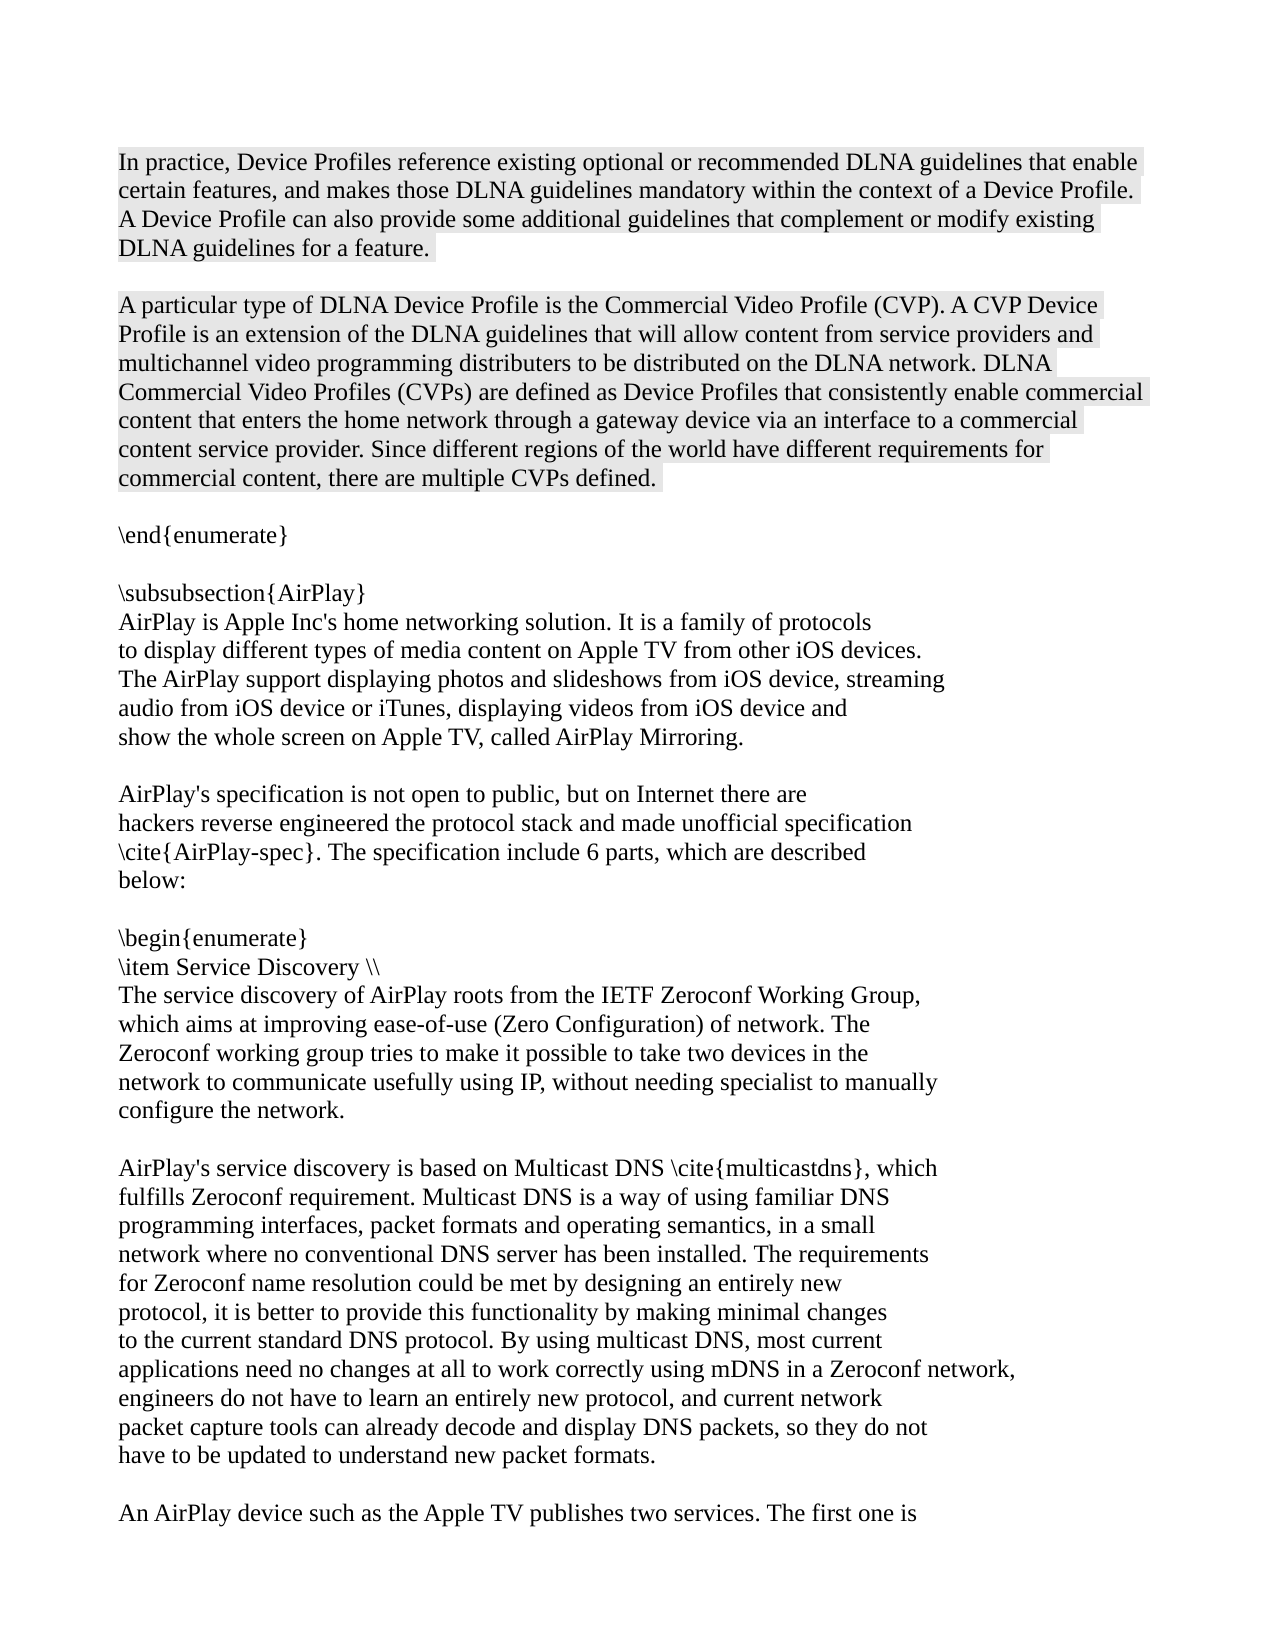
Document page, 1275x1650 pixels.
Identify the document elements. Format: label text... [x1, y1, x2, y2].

text which aims at improving ease-of-use (Zero Configuration) of network. The [118, 1009, 1157, 1038]
text \item Service Discovery \\ [118, 952, 1157, 981]
text The AirPlay support displaying photos and slideshows from iOS device, streaming [118, 664, 1157, 693]
text \cite{AirPlay-spec}. The specification include 6 parts, which are described [118, 837, 1157, 866]
text hackers reverse engineered the protocol stack and made unofficial specification [118, 808, 1157, 837]
text network where no conventional DNS server has been installed. The requirements [118, 1239, 1157, 1268]
text audio from iOS device or iTunes, displaying videos from iOS device and [118, 693, 1157, 722]
text In practice, Device Profiles reference existing optional or recommended DLNA guidelines that enable certain features, and makes those DLNA guidelines mandatory within the context of a Device Profile. [118, 147, 1157, 204]
text protocol, it is better to provide this functionality by making minimal changes [118, 1297, 1157, 1326]
text fulfills Zeroconf requirement. Multicast DNS is a way of using familiar DNS [118, 1182, 1157, 1211]
text A Device Profile can also provide some additional guidelines that complement or modify existing DLNA guidelines for a feature. [118, 204, 1157, 262]
text An AirPlay device such as the Apple TV publishes two services. The first one is [118, 1498, 1157, 1527]
text Zeroconf working group tries to make it possible to take two devices in the [118, 1038, 1157, 1067]
text AirPlay's specification is not open to public, but on Internet there are [118, 779, 1157, 808]
text to display different types of media content on Apple TV from other iOS devices. [118, 636, 1157, 664]
text network to communicate usefully using IP, without needing specialist to manually [118, 1067, 1157, 1096]
text \subsubsection{AirPlay} [118, 578, 1157, 607]
text for Zeroconf name resolution could be met by designing an entirely new [118, 1268, 1157, 1297]
text The service discovery of AirPlay roots from the IETF Zeroconf Working Group, [118, 981, 1157, 1009]
text show the whole screen on Apple TV, called AirPlay Mirroring. [118, 722, 1157, 751]
text engineers do not have to learn an entirely new protocol, and current network [118, 1383, 1157, 1412]
text programming interfaces, packet formats and operating semantics, in a small [118, 1211, 1157, 1239]
text AirPlay's service discovery is based on Multicast DNS \cite{multicastdns}, which [118, 1153, 1157, 1182]
text applications need no changes at all to work correctly using mDNS in a Zeroconf network, [118, 1354, 1157, 1383]
text configure the network. [118, 1096, 1157, 1124]
text to the current standard DNS protocol. By using multicast DNS, most current [118, 1326, 1157, 1354]
text \begin{enumerate} [118, 923, 1157, 952]
text have to be updated to understand new packet formats. [118, 1441, 1157, 1469]
text packet capture tools can already decode and display DNS packets, so they do not [118, 1412, 1157, 1441]
text \end{enumerate} [118, 521, 1157, 549]
text AirPlay is Apple Inc's home networking solution. It is a family of protocols [118, 607, 1157, 636]
text below: [118, 866, 1157, 894]
text A particular type of DLNA Device Profile is the Commercial Video Profile (CVP). A CVP Device Profile is an extension of the DLNA guidelines that will allow content from service providers and multichannel video programming distributers to be distributed on the DLNA network. DLNA Commercial Video Profiles (CVPs) are defined as Device Profiles that consistently enable commercial content that enters the home network through a gateway device via an interface to a commercial content service provider. Since different regions of the world have different requirements for commercial content, there are multiple CVPs defined. [118, 291, 1157, 492]
